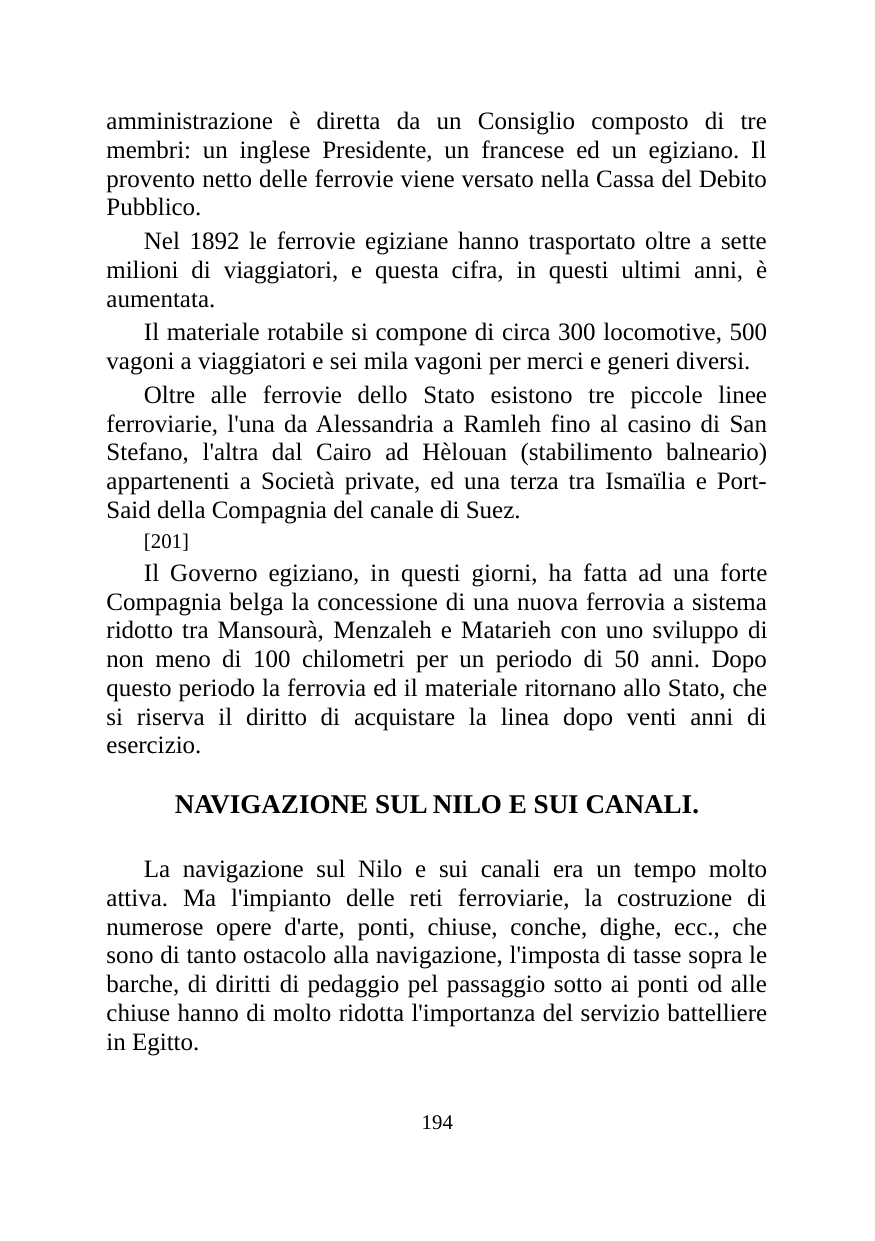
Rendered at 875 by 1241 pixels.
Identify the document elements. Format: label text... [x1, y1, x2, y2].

text [201] [106, 529, 768, 553]
text Oltre alle ferrovie dello Stato esistono tre piccole linee ferroviarie, l'una da Alessandria a Ramleh fino al casino di San Stefano, l'altra dal Cairo ad Hèlouan (stabilimento balneario) appartenenti a Società private, ed una terza tra Ismaïlia e Port-Said della Compagnia del canale di Suez. [106, 380, 768, 524]
text La navigazione sul Nilo e sui canali era un tempo molto attiva. Ma l'impianto delle reti ferroviarie, la costruzione di numerose opere d'arte, ponti, chiuse, conche, dighe, ecc., che sono di tanto ostacolo alla navigazione, l'imposta di tasse sopra le barche, di diritti di pedaggio pel passaggio sotto ai ponti od alle chiuse hanno di molto ridotta l'importanza del servizio battelliere in Egitto. [106, 854, 768, 1055]
text NAVIGAZIONE SUL NILO E SUI CANALI. [106, 788, 768, 820]
text Il Governo egiziano, in questi giorni, ha fatta ad una forte Compagnia belga la concessione di una nuova ferrovia a sistema ridotto tra Mansourà, Menzaleh e Matarieh con uno sviluppo di non meno di 100 chilometri per un periodo di 50 anni. Dopo questo periodo la ferrovia ed il materiale ritornano allo Stato, che si riserva il diritto di acquistare la linea dopo venti anni di esercizio. [106, 558, 768, 759]
text amministrazione è diretta da un Consiglio composto di tre membri: un inglese Presidente, un francese ed un egiziano. Il provento netto delle ferrovie viene versato nella Cassa del Debito Pubblico. [106, 106, 768, 221]
text Nel 1892 le ferrovie egiziane hanno trasportato oltre a sette milioni di viaggiatori, e questa cifra, in questi ultimi anni, è aumentata. [106, 226, 768, 312]
text Il materiale rotabile si compone di circa 300 locomotive, 500 vagoni a viaggiatori e sei mila vagoni per merci e generi diversi. [106, 317, 768, 375]
